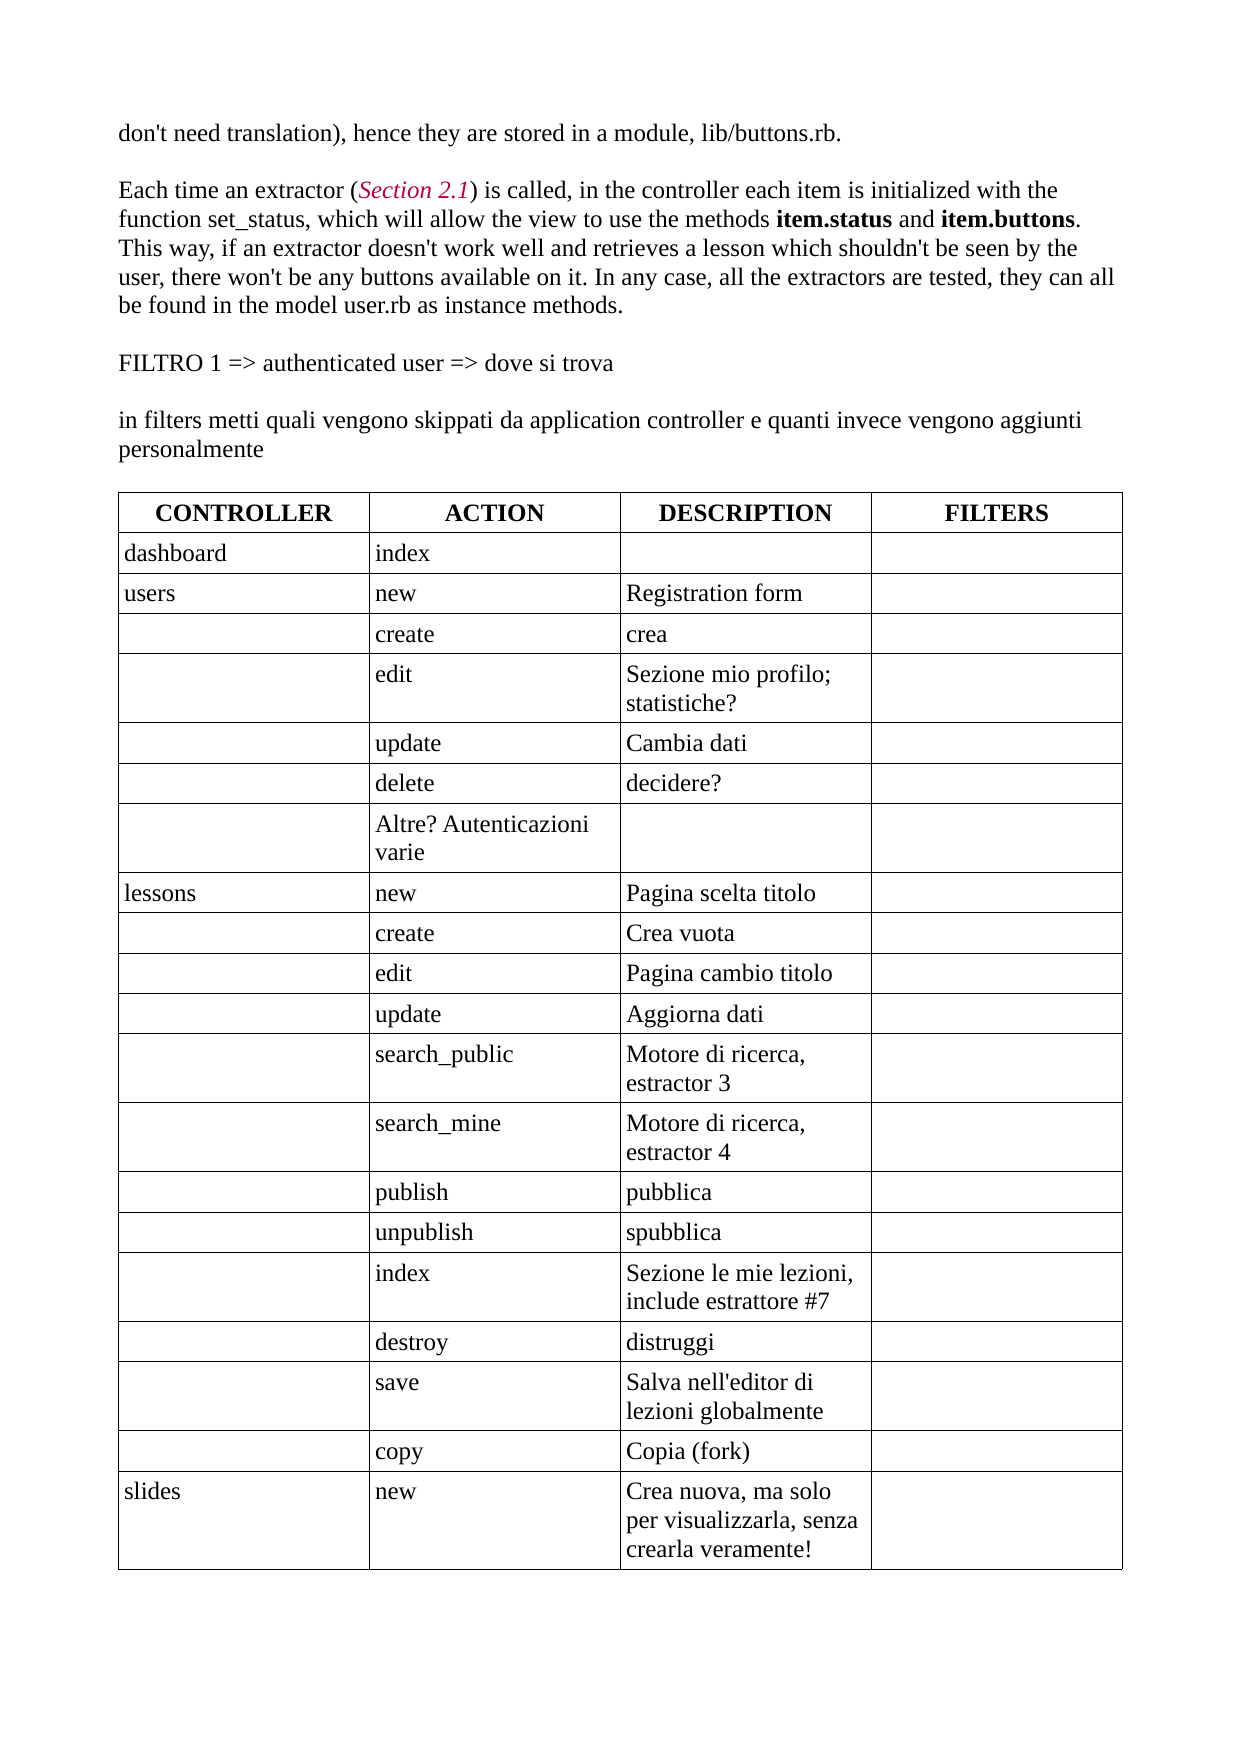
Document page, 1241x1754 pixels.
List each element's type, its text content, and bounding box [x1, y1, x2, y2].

table_cell [119, 804, 369, 872]
table_cell [872, 764, 1122, 803]
table_cell [119, 1172, 369, 1212]
table_cell [872, 1172, 1122, 1212]
table_cell [119, 994, 369, 1033]
table_cell edit [370, 654, 620, 722]
table_cell save [370, 1362, 620, 1430]
table_cell [872, 614, 1122, 653]
table_cell [119, 654, 369, 722]
table_cell create [370, 614, 620, 653]
table_cell [119, 1431, 369, 1471]
table_cell [872, 954, 1122, 993]
table_header FILTERS [872, 493, 1122, 532]
table_cell Copia (fork) [621, 1431, 871, 1471]
table_cell Crea vuota [621, 913, 871, 952]
table_cell [872, 804, 1122, 872]
table_cell spubblica [621, 1213, 871, 1252]
table_cell edit [370, 954, 620, 993]
table_cell [872, 994, 1122, 1033]
table_cell Motore di ricerca, estractor 3 [621, 1034, 871, 1102]
table_cell Salva nell'editor di lezioni globalmente [621, 1362, 871, 1430]
table_cell index [370, 533, 620, 572]
table_cell [872, 533, 1122, 572]
table_cell new [370, 574, 620, 613]
table_cell Aggiorna dati [621, 994, 871, 1033]
table_cell [119, 1034, 369, 1102]
table_cell [621, 533, 871, 572]
table_cell decidere? [621, 764, 871, 803]
table_cell Cambia dati [621, 723, 871, 762]
table_cell pubblica [621, 1172, 871, 1212]
table_cell [119, 1213, 369, 1252]
table_cell delete [370, 764, 620, 803]
table_cell Pagina cambio titolo [621, 954, 871, 993]
table_cell Crea nuova, ma solo per visualizzarla, senza crearla veramente! [621, 1472, 871, 1568]
table_cell index [370, 1253, 620, 1321]
table_cell [119, 723, 369, 762]
table_cell [872, 1362, 1122, 1430]
table_cell update [370, 723, 620, 762]
table_cell [119, 954, 369, 993]
table_cell lessons [119, 873, 369, 912]
table_cell [119, 614, 369, 653]
table_cell users [119, 574, 369, 613]
table_cell [119, 1362, 369, 1430]
table_cell [872, 1322, 1122, 1361]
table_cell [872, 873, 1122, 912]
table_cell new [370, 1472, 620, 1568]
table_cell destroy [370, 1322, 620, 1361]
table_cell crea [621, 614, 871, 653]
table_cell copy [370, 1431, 620, 1471]
table_header CONTROLLER [119, 493, 369, 532]
table_cell [119, 1253, 369, 1321]
table_header ACTION [370, 493, 620, 532]
text Each time an extractor (Section 2.1) is called, in the controller each item is initialized with the function set_status, which will allow the view to use the methods item.status and item.buttons. This way, if an extractor doesn't work well and retrieves a lesson which shouldn't be seen by the user, there won't be any buttons available on it. In any case, all the extractors are tested, they can all be found in the model user.rb as instance methods. [118, 176, 1122, 319]
text in filters metti quali vengono skippati da application controller e quanti invece vengono aggiunti personalmente [118, 406, 1122, 463]
table_cell create [370, 913, 620, 952]
table_cell [621, 804, 871, 872]
table_cell search_mine [370, 1103, 620, 1171]
table_cell [872, 574, 1122, 613]
text FILTRO 1 => authenticated user => dove si trova [118, 348, 1122, 377]
table_cell slides [119, 1472, 369, 1568]
table_cell [872, 1213, 1122, 1252]
table_cell Sezione mio profilo; statistiche? [621, 654, 871, 722]
table_cell Altre? Autenticazioni varie [370, 804, 620, 872]
table_cell Motore di ricerca, estractor 4 [621, 1103, 871, 1171]
table_cell [119, 913, 369, 952]
table_cell update [370, 994, 620, 1033]
table_cell unpublish [370, 1213, 620, 1252]
table_cell [872, 723, 1122, 762]
table_cell [872, 654, 1122, 722]
table_cell [872, 913, 1122, 952]
text don't need translation), hence they are stored in a module, lib/buttons.rb. [118, 118, 1122, 147]
table_cell dashboard [119, 533, 369, 572]
table_cell [872, 1253, 1122, 1321]
table_cell Registration form [621, 574, 871, 613]
table_cell [119, 1322, 369, 1361]
table_cell [872, 1431, 1122, 1471]
table_cell Pagina scelta titolo [621, 873, 871, 912]
table_cell [119, 764, 369, 803]
table_cell [872, 1472, 1122, 1568]
table_cell new [370, 873, 620, 912]
table_cell Sezione le mie lezioni, include estrattore #7 [621, 1253, 871, 1321]
table_header DESCRIPTION [621, 493, 871, 532]
table_cell publish [370, 1172, 620, 1212]
table_cell distruggi [621, 1322, 871, 1361]
table_cell search_public [370, 1034, 620, 1102]
table_cell [872, 1103, 1122, 1171]
table_cell [872, 1034, 1122, 1102]
table_cell [119, 1103, 369, 1171]
